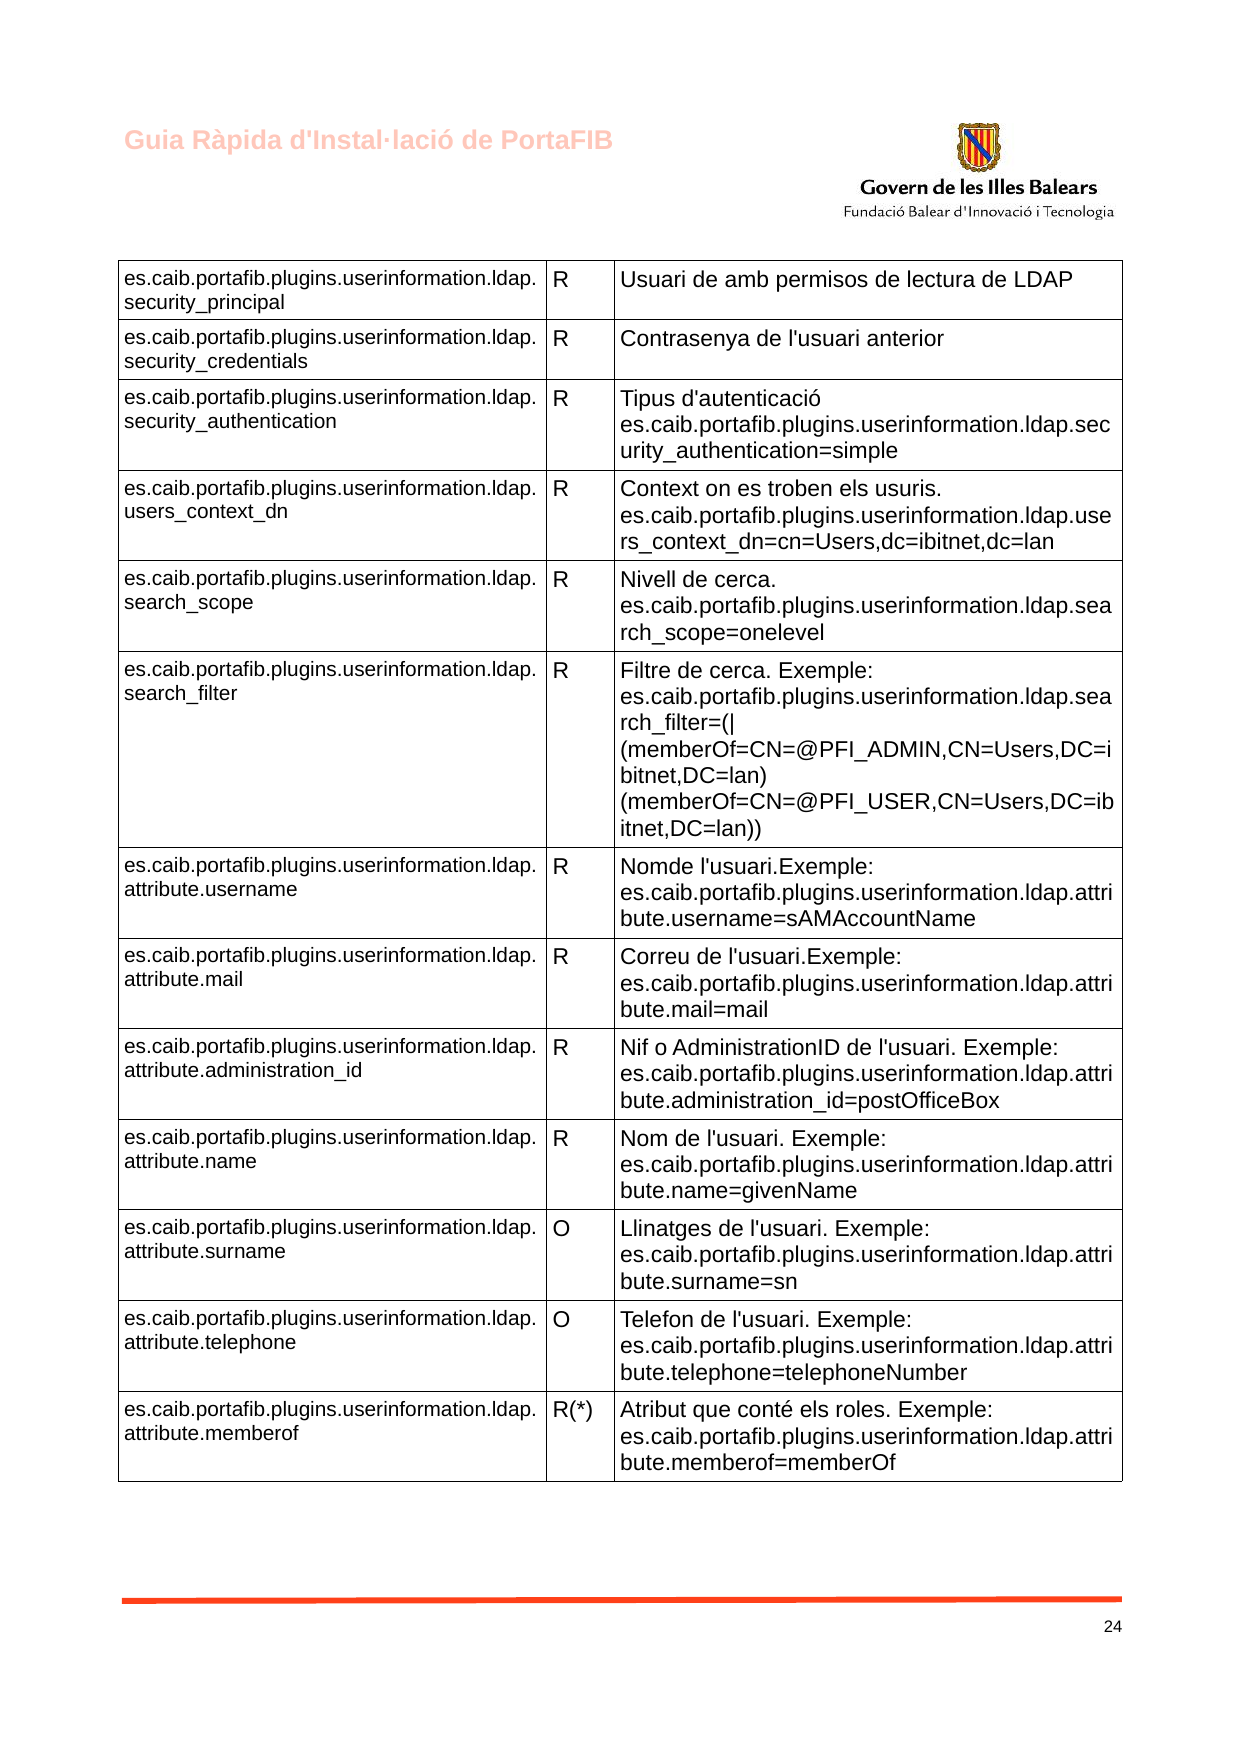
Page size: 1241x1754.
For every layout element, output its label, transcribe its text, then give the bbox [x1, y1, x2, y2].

table_cell R [547, 1029, 614, 1119]
table_cell R [547, 380, 614, 469]
table_cell es.caib.portafib.plugins.userinformation.ldap.attribute.telephone [119, 1301, 546, 1391]
table_cell O [547, 1301, 614, 1391]
table_cell O [547, 1210, 614, 1300]
table_cell Nivell de cerca. es.caib.portafib.plugins.userinformation.ldap.search_scope=onelevel [615, 561, 1122, 651]
table_cell Atribut que conté els roles. Exemple: es.caib.portafib.plugins.userinformation.ldap.attribute.memberof=memberOf [615, 1392, 1122, 1481]
table_cell R(*) [547, 1392, 614, 1481]
picture [840, 123, 1117, 220]
table_cell R [547, 561, 614, 651]
table_cell es.caib.portafib.plugins.userinformation.ldap.security_principal [119, 261, 546, 319]
table_cell R [547, 471, 614, 560]
table_cell es.caib.portafib.plugins.userinformation.ldap.attribute.memberof [119, 1392, 546, 1481]
table_cell R [547, 939, 614, 1028]
table_cell Filtre de cerca. Exemple: es.caib.portafib.plugins.userinformation.ldap.search_filter=(|(memberOf=CN=@PFI_ADMIN,CN=Users,DC=ibitnet,DC=lan)(memberOf=CN=@PFI_USER,CN=Users,DC=ibitnet,DC=lan)) [615, 652, 1122, 847]
table_cell es.caib.portafib.plugins.userinformation.ldap.attribute.mail [119, 939, 546, 1028]
table_cell Tipus d'autenticació es.caib.portafib.plugins.userinformation.ldap.security_authentication=simple [615, 380, 1122, 469]
table_cell Llinatges de l'usuari. Exemple: es.caib.portafib.plugins.userinformation.ldap.attribute.surname=sn [615, 1210, 1122, 1300]
table_cell R [547, 320, 614, 379]
table_cell Contrasenya de l'usuari anterior [615, 320, 1122, 379]
table_cell es.caib.portafib.plugins.userinformation.ldap.security_authentication [119, 380, 546, 469]
table_cell Correu de l'usuari.Exemple: es.caib.portafib.plugins.userinformation.ldap.attribute.mail=mail [615, 939, 1122, 1028]
table_cell es.caib.portafib.plugins.userinformation.ldap.search_scope [119, 561, 546, 651]
table_cell es.caib.portafib.plugins.userinformation.ldap.attribute.name [119, 1120, 546, 1209]
table_cell Usuari de amb permisos de lectura de LDAP [615, 261, 1122, 319]
table_cell es.caib.portafib.plugins.userinformation.ldap.security_credentials [119, 320, 546, 379]
table_cell Nomde l'usuari.Exemple: es.caib.portafib.plugins.userinformation.ldap.attribute.username=sAMAccountName [615, 848, 1122, 937]
table_cell R [547, 848, 614, 937]
table_cell R [547, 652, 614, 847]
table_cell Telefon de l'usuari. Exemple: es.caib.portafib.plugins.userinformation.ldap.attribute.telephone=telephoneNumber [615, 1301, 1122, 1391]
table_cell R [547, 1120, 614, 1209]
table_cell es.caib.portafib.plugins.userinformation.ldap.search_filter [119, 652, 546, 847]
table_cell es.caib.portafib.plugins.userinformation.ldap.users_context_dn [119, 471, 546, 560]
table_cell Nif o AdministrationID de l'usuari. Exemple: es.caib.portafib.plugins.userinformation.ldap.attribute.administration_id=postOfficeBox [615, 1029, 1122, 1119]
table_cell es.caib.portafib.plugins.userinformation.ldap.attribute.username [119, 848, 546, 937]
table_cell es.caib.portafib.plugins.userinformation.ldap.attribute.surname [119, 1210, 546, 1300]
table_cell R [547, 261, 614, 319]
table_cell Context on es troben els usuris. es.caib.portafib.plugins.userinformation.ldap.users_context_dn=cn=Users,dc=ibitnet,dc=lan [615, 471, 1122, 560]
table_cell Nom de l'usuari. Exemple: es.caib.portafib.plugins.userinformation.ldap.attribute.name=givenName [615, 1120, 1122, 1209]
table_cell es.caib.portafib.plugins.userinformation.ldap.attribute.administration_id [119, 1029, 546, 1119]
